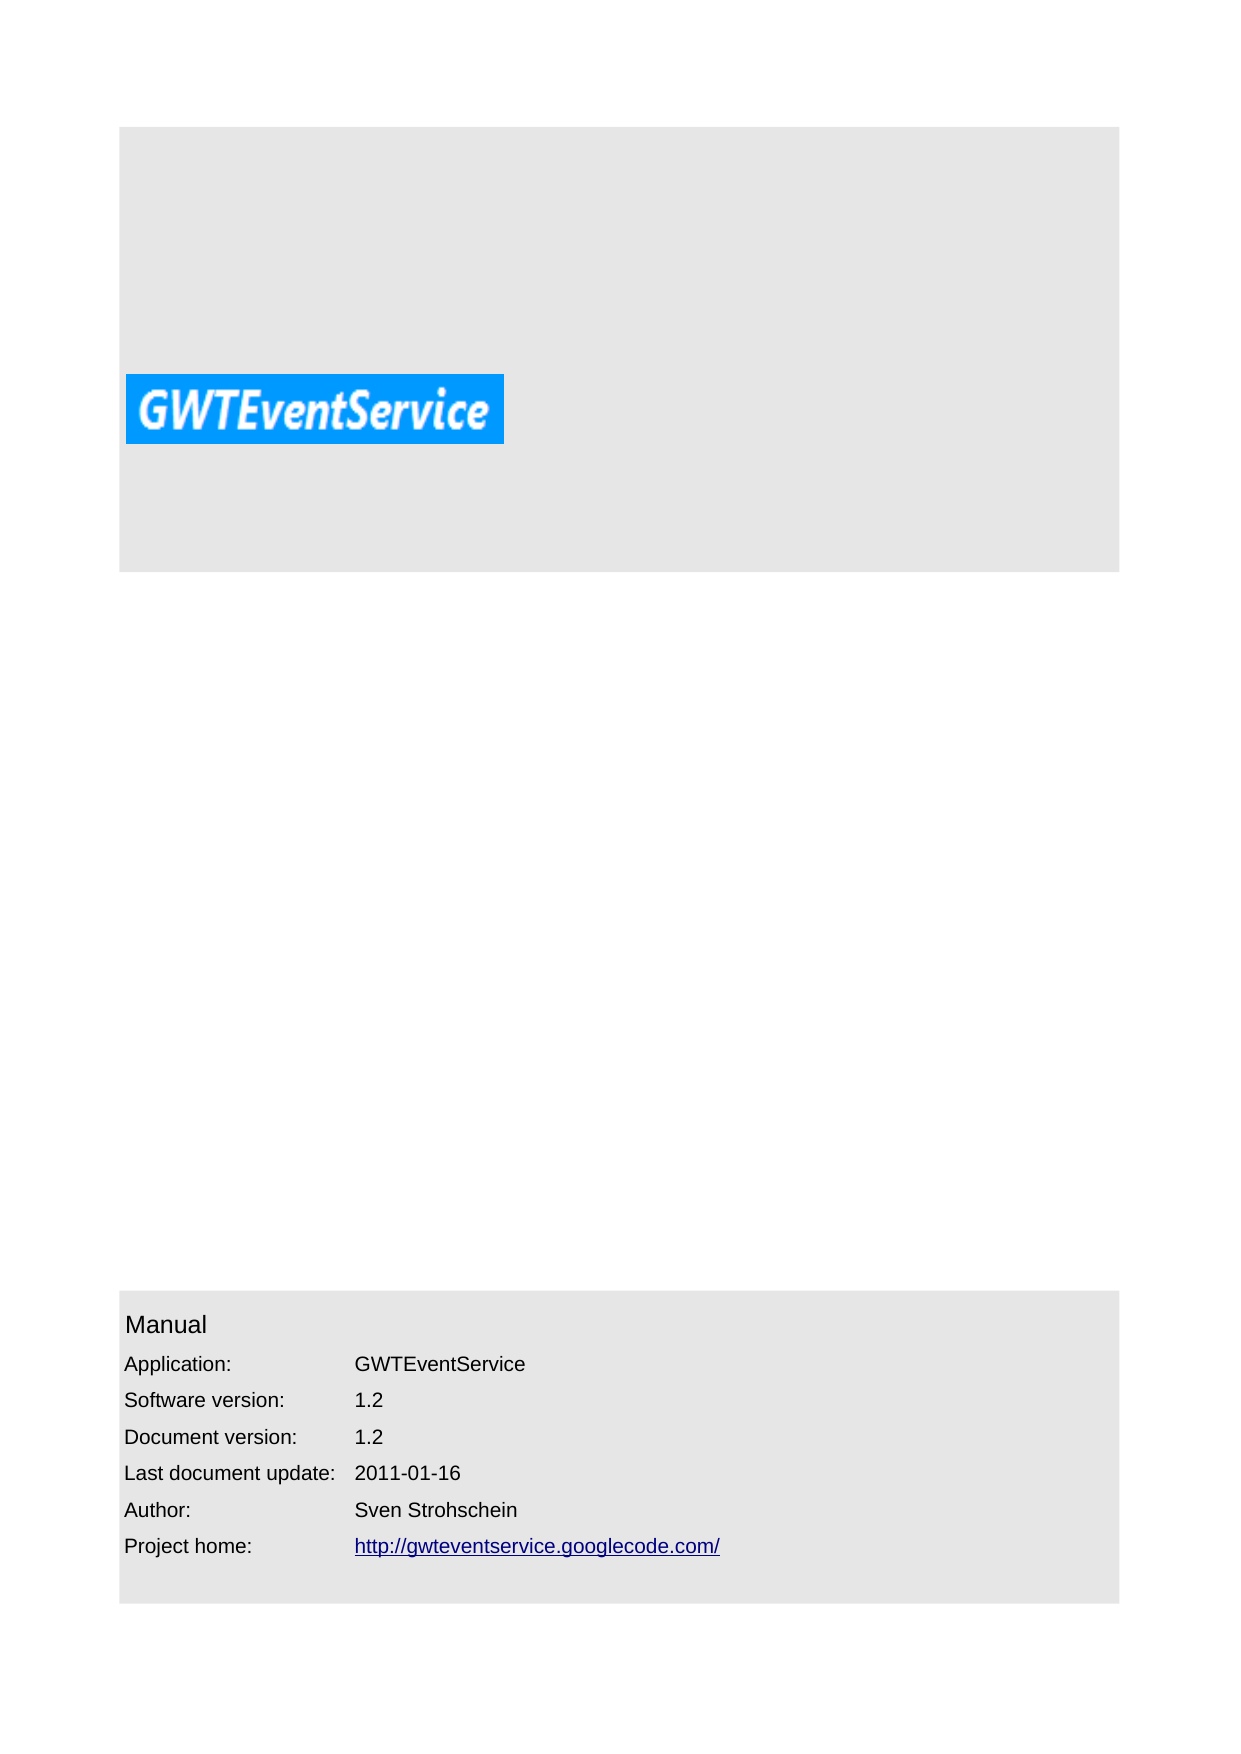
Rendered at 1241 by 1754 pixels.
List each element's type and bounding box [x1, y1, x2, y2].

picture [126, 374, 504, 444]
